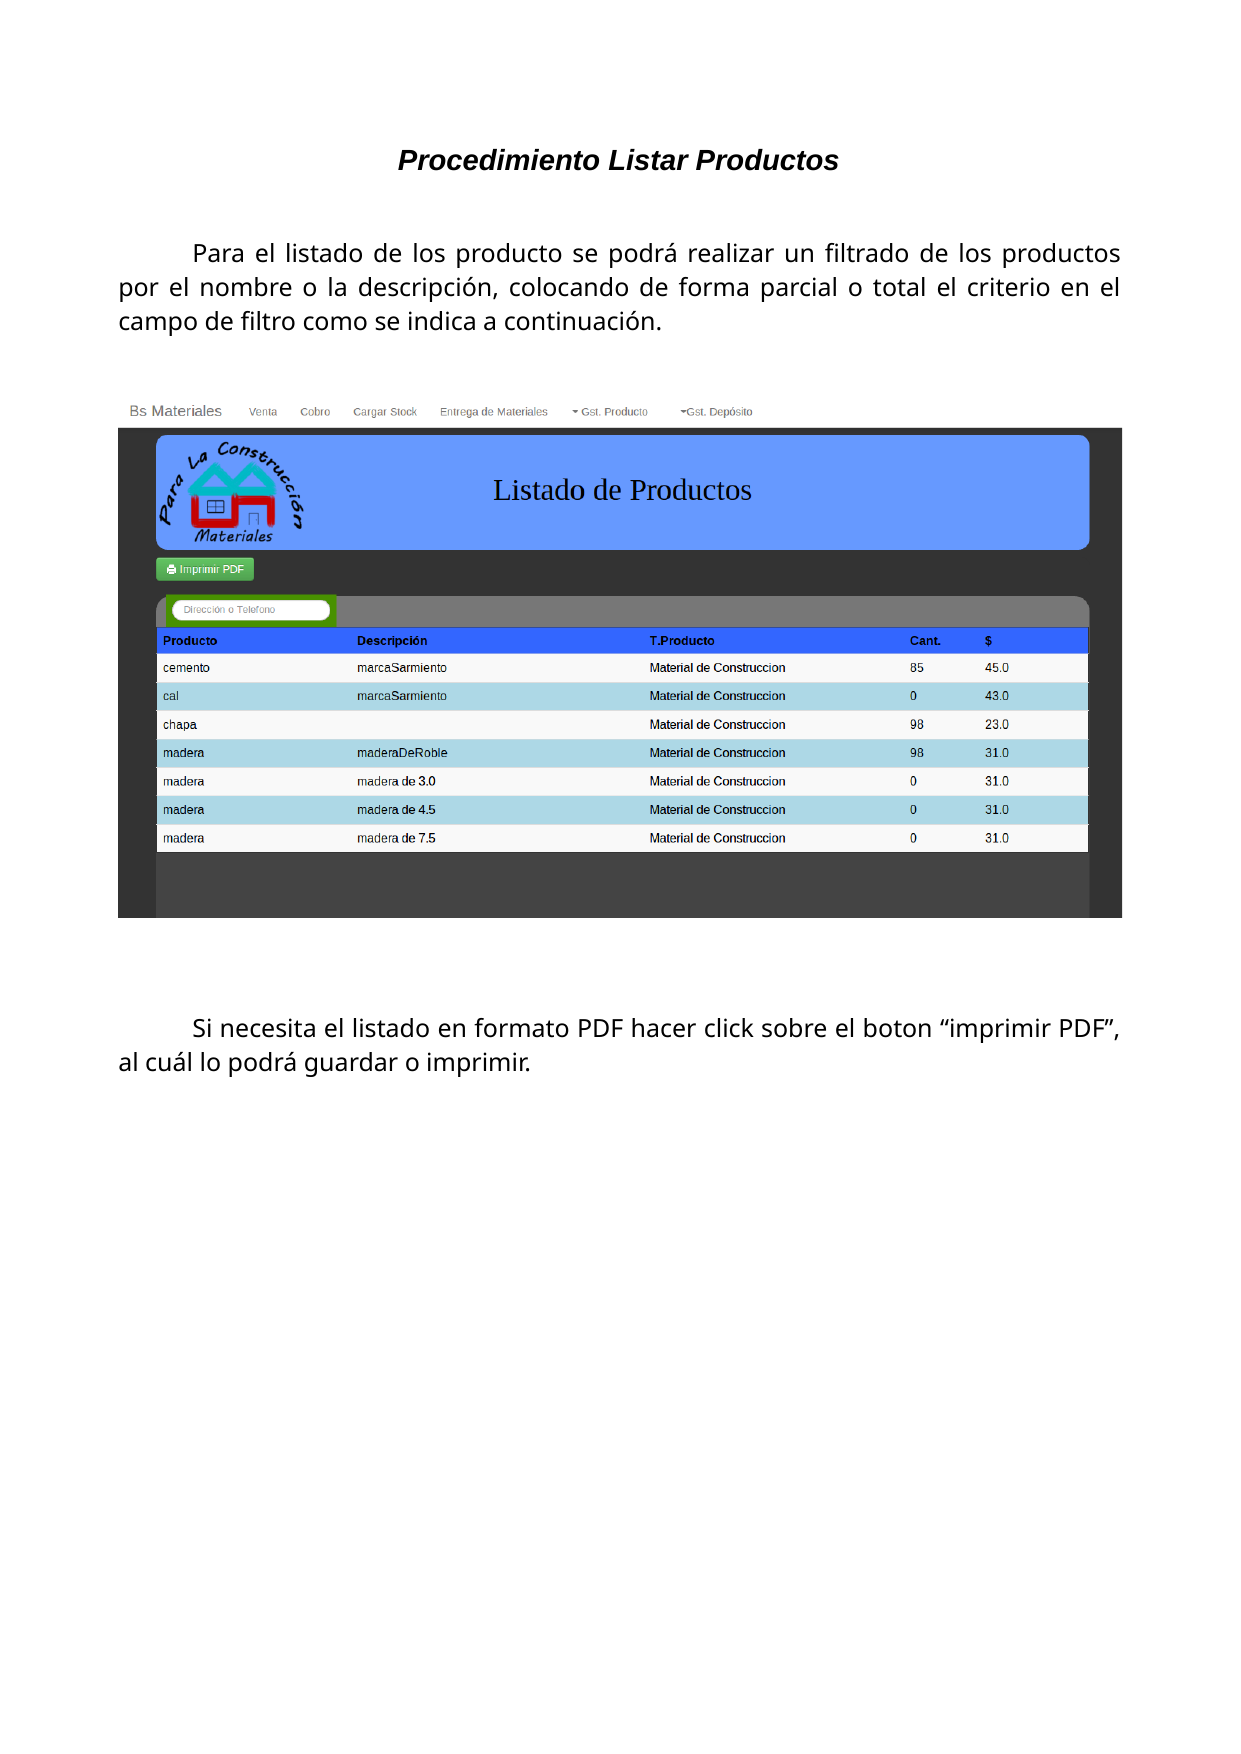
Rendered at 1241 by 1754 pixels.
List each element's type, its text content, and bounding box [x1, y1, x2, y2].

picture [118, 396, 1123, 918]
text Si necesita el listado en formato PDF hacer click sobre el boton “imprimir PDF”, al cuál lo podrá guardar o imprimir. [118, 1011, 1122, 1079]
text Para el listado de los producto se podrá realizar un filtrado de los productos por el nombre o la descripción, colocando de forma parcial o total el criterio en el campo de filtro como se indica a continuación. [118, 235, 1122, 337]
subtitle Procedimiento Listar Productos [118, 143, 1122, 177]
